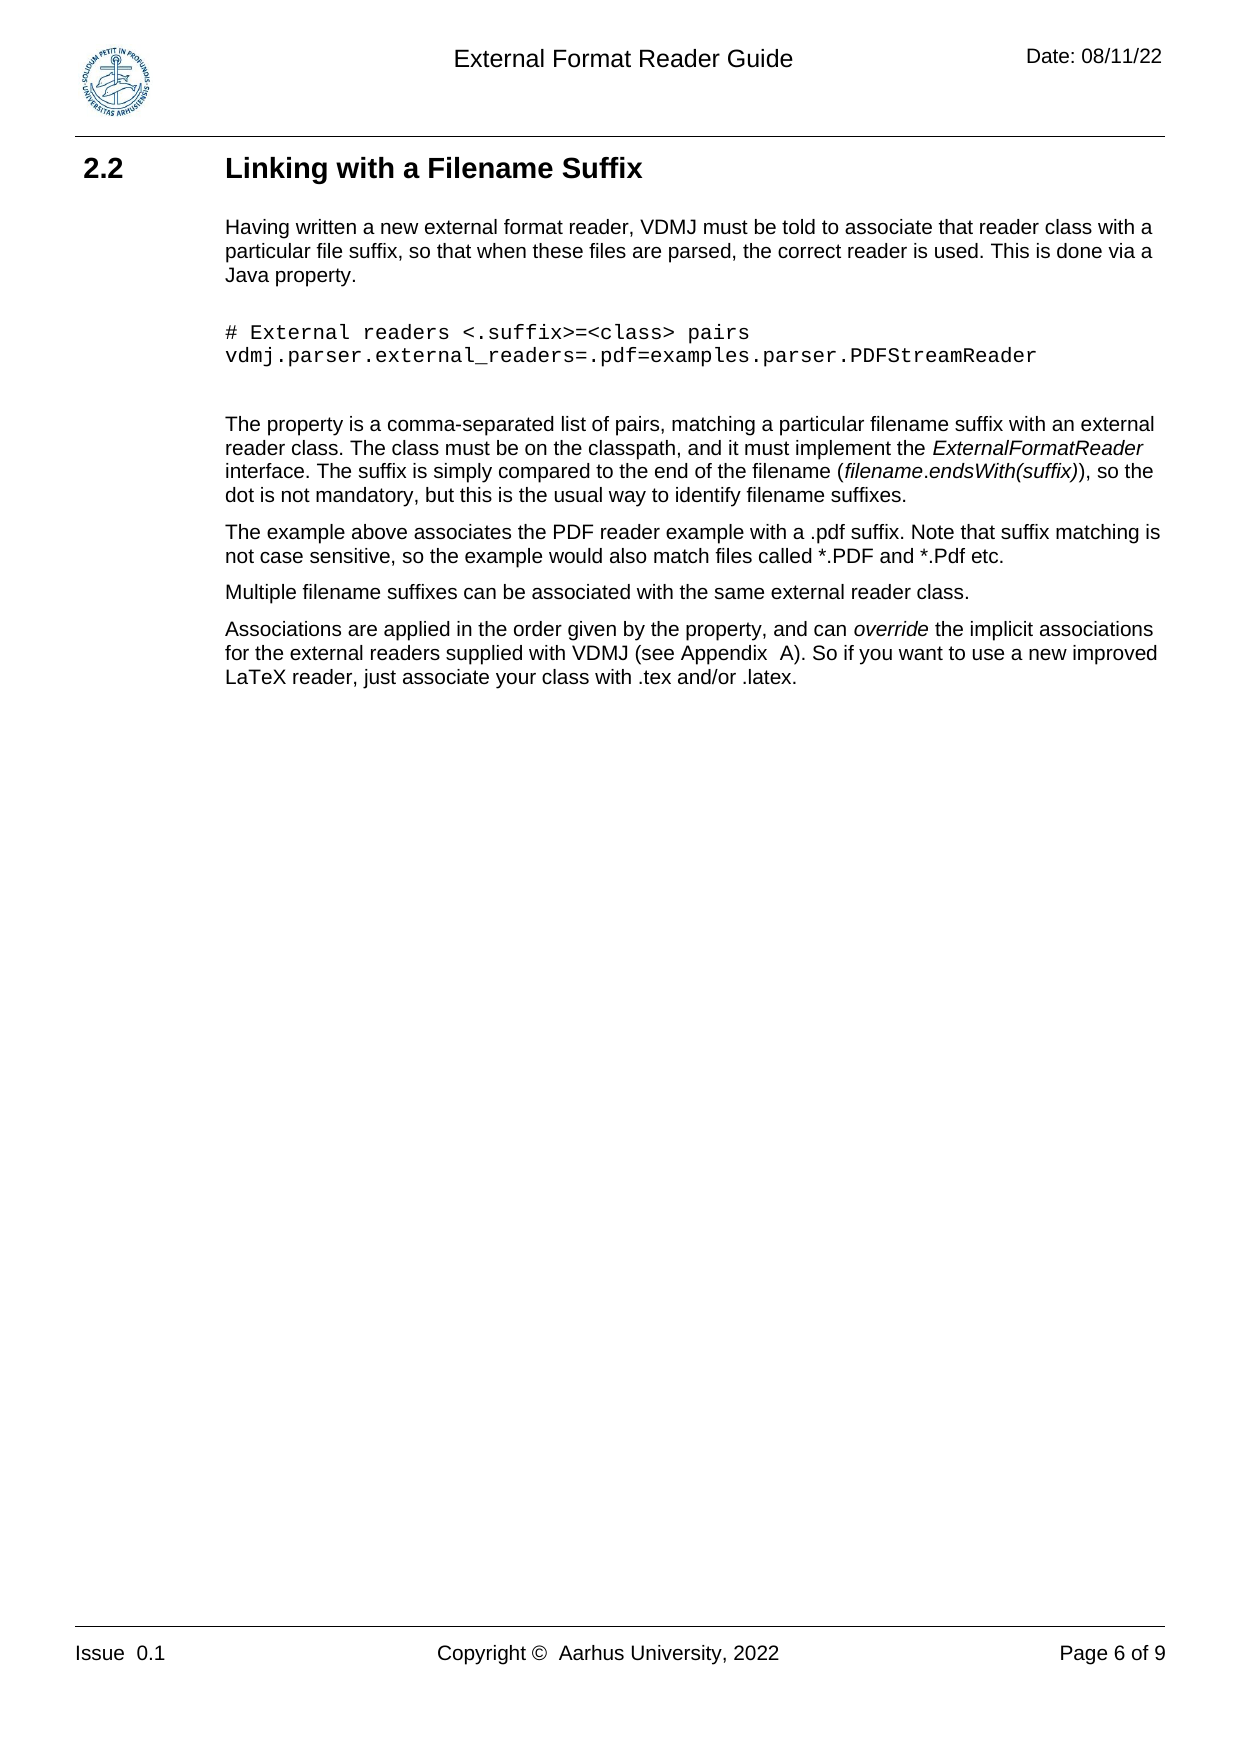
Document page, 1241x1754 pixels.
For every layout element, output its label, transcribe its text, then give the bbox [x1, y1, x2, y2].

text Multiple filename suffixes can be associated with the same external reader class. [225, 581, 1165, 604]
subtitle Linking with a Filename Suffix [75, 152, 1165, 185]
text # External readers <.suffix>=<class> pairs [225, 322, 1165, 344]
text vdmj.parser.external_readers=.pdf=examples.parser.PDFStreamReader [225, 344, 1165, 367]
text The example above associates the PDF reader example with a .pdf suffix. Note that suffix matching is not case sensitive, so the example would also match files called *.PDF and *.Pdf etc. [225, 520, 1165, 568]
text Associations are applied in the order given by the property, and can override the implicit associations for the external readers supplied with VDMJ (see Appendix A). So if you want to use a new improved LaTeX reader, just associate your class with .tex and/or .latex. [225, 617, 1165, 689]
text The property is a comma-separated list of pairs, matching a particular filename suffix with an external reader class. The class must be on the classpath, and it must implement the ExternalFormatReader interface. The suffix is simply compared to the end of the filename (filename.endsWith(suffix)), so the dot is not mandatory, but this is the usual way to identify filename suffixes. [225, 412, 1165, 508]
text Having written a new external format reader, VDMJ must be told to associate that reader class with a particular file suffix, so that when these files are parsed, the correct reader is used. This is done via a Java property. [225, 215, 1165, 287]
picture [78, 44, 153, 120]
